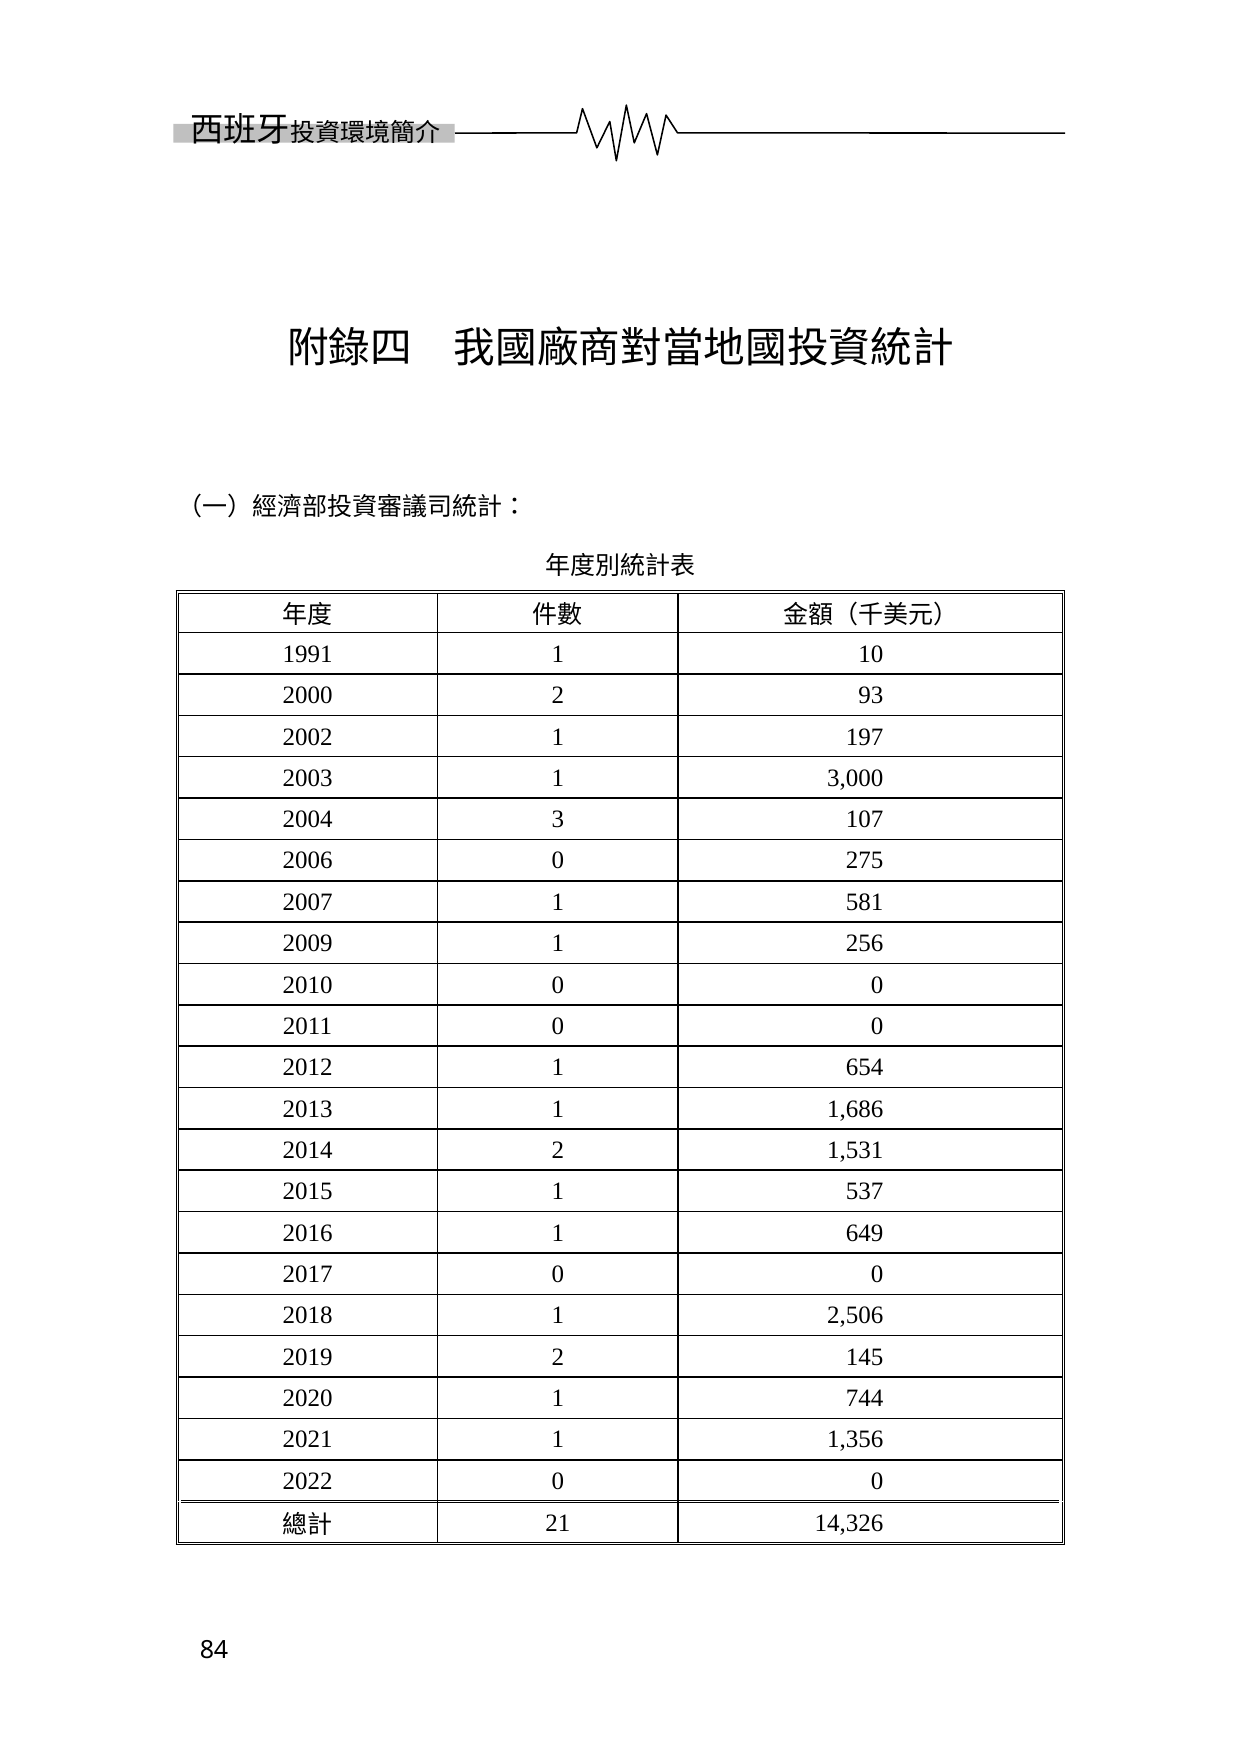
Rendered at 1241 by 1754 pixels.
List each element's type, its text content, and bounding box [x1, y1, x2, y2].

table_cell 107 [679, 799, 1062, 838]
table_cell 1 [438, 1378, 677, 1417]
table_cell 93 [679, 675, 1062, 714]
table_cell 581 [679, 882, 1062, 921]
table_cell 2017 [179, 1254, 437, 1293]
table_cell 1 [438, 882, 677, 921]
table_cell 2006 [179, 840, 437, 880]
table_cell 2 [438, 1336, 677, 1376]
table_cell 275 [679, 840, 1062, 880]
table_cell 14,326 [679, 1500, 1063, 1542]
table_cell 1,686 [679, 1088, 1062, 1128]
table_cell 1 [438, 1171, 677, 1211]
table_cell 2010 [179, 964, 437, 1004]
table_cell 0 [438, 840, 677, 880]
table_cell 649 [679, 1212, 1062, 1252]
table_cell 2012 [179, 1047, 437, 1087]
table_cell 2015 [179, 1171, 437, 1211]
table_header 年度 [179, 594, 437, 632]
table_cell 10 [679, 633, 1062, 673]
table_cell 1991 [179, 633, 437, 673]
table_cell 256 [679, 923, 1062, 963]
text 附錄四 我國廠商對當地國投資統計 [177, 291, 1063, 398]
text 年度別統計表 [177, 537, 1063, 590]
table_cell 0 [679, 1006, 1062, 1045]
table_header 金額（千美元） [679, 594, 1062, 632]
table_cell 2016 [179, 1212, 437, 1252]
table_cell 2014 [179, 1130, 437, 1169]
table_cell 744 [679, 1378, 1062, 1417]
table_cell 145 [679, 1336, 1062, 1376]
table_cell 1 [438, 923, 677, 963]
table_cell 2020 [179, 1378, 437, 1417]
table_cell 2000 [179, 675, 437, 714]
table_cell 2 [438, 675, 677, 714]
table_cell 2007 [179, 882, 437, 921]
table_cell 2003 [179, 757, 437, 797]
table_cell 21 [438, 1503, 677, 1542]
table_cell 1 [438, 757, 677, 797]
table_cell 2013 [179, 1088, 437, 1128]
table_cell 2,506 [679, 1295, 1062, 1335]
table_header 件數 [438, 594, 677, 632]
table_cell 2011 [179, 1006, 437, 1045]
table_cell 1 [438, 1295, 677, 1335]
table_cell 1 [438, 633, 677, 673]
table_cell 654 [679, 1047, 1062, 1087]
table_cell 0 [679, 1461, 1062, 1500]
table_cell 537 [679, 1171, 1062, 1211]
text （一）經濟部投資審議司統計： [177, 478, 1063, 532]
table_cell 0 [679, 1254, 1062, 1293]
table_cell 1 [438, 1212, 677, 1252]
table_cell 0 [438, 964, 677, 1004]
table_cell 197 [679, 716, 1062, 756]
table_cell 3,000 [679, 757, 1062, 797]
table_cell 2018 [179, 1295, 437, 1335]
table_cell 1 [438, 716, 677, 756]
table_cell 2 [438, 1130, 677, 1169]
table_cell 1,356 [679, 1419, 1062, 1459]
table_cell 2021 [179, 1419, 437, 1459]
table_cell 3 [438, 799, 677, 838]
table_cell 2019 [179, 1336, 437, 1376]
table_cell 0 [438, 1006, 677, 1045]
table_cell 總計 [177, 1500, 437, 1542]
table_cell 1 [438, 1419, 677, 1459]
table_cell 2009 [179, 923, 437, 963]
table_cell 1 [438, 1047, 677, 1087]
table_cell 0 [438, 1461, 677, 1500]
table_cell 1 [438, 1088, 677, 1128]
table_cell 2022 [179, 1461, 437, 1500]
table_cell 0 [679, 964, 1062, 1004]
table_cell 2002 [179, 716, 437, 756]
table_cell 0 [438, 1254, 677, 1293]
table_cell 1,531 [679, 1130, 1062, 1169]
table_cell 2004 [179, 799, 437, 838]
